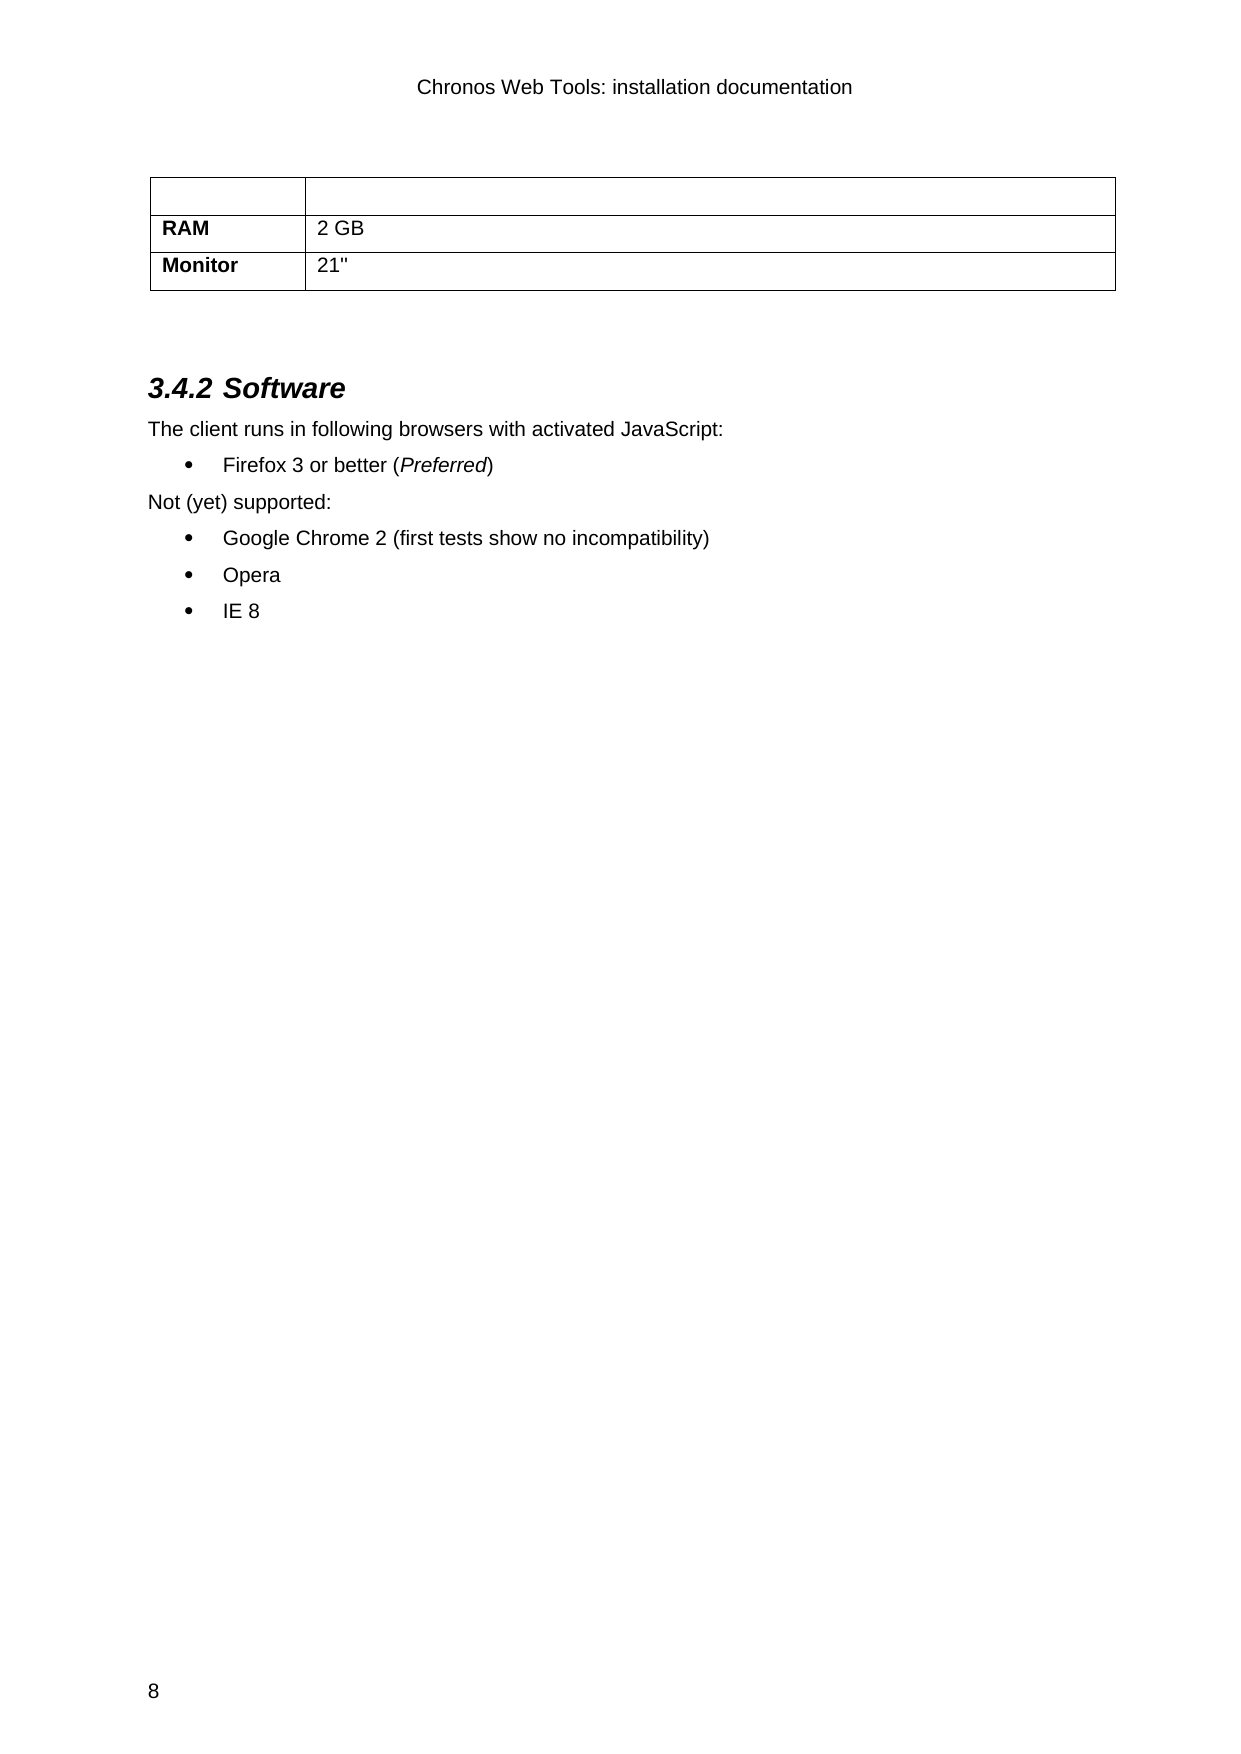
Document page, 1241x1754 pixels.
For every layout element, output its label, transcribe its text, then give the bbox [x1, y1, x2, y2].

table_cell Monitor [151, 253, 305, 290]
subtitle Software [148, 371, 1122, 405]
table_cell 2 GB [306, 216, 1115, 252]
table_cell RAM [151, 216, 305, 252]
table_cell [306, 178, 1115, 215]
table_cell 21'' [306, 253, 1115, 290]
text The client runs in following browsers with activated JavaScript: [148, 417, 1122, 441]
list Google Chrome 2 (first tests show no incompatibility) [185, 526, 1122, 550]
text Not (yet) supported: [148, 490, 1122, 514]
table_cell [151, 178, 305, 215]
list Opera [185, 563, 1122, 587]
list Firefox 3 or better (Preferred) [185, 453, 1122, 477]
list IE 8 [185, 599, 1122, 623]
